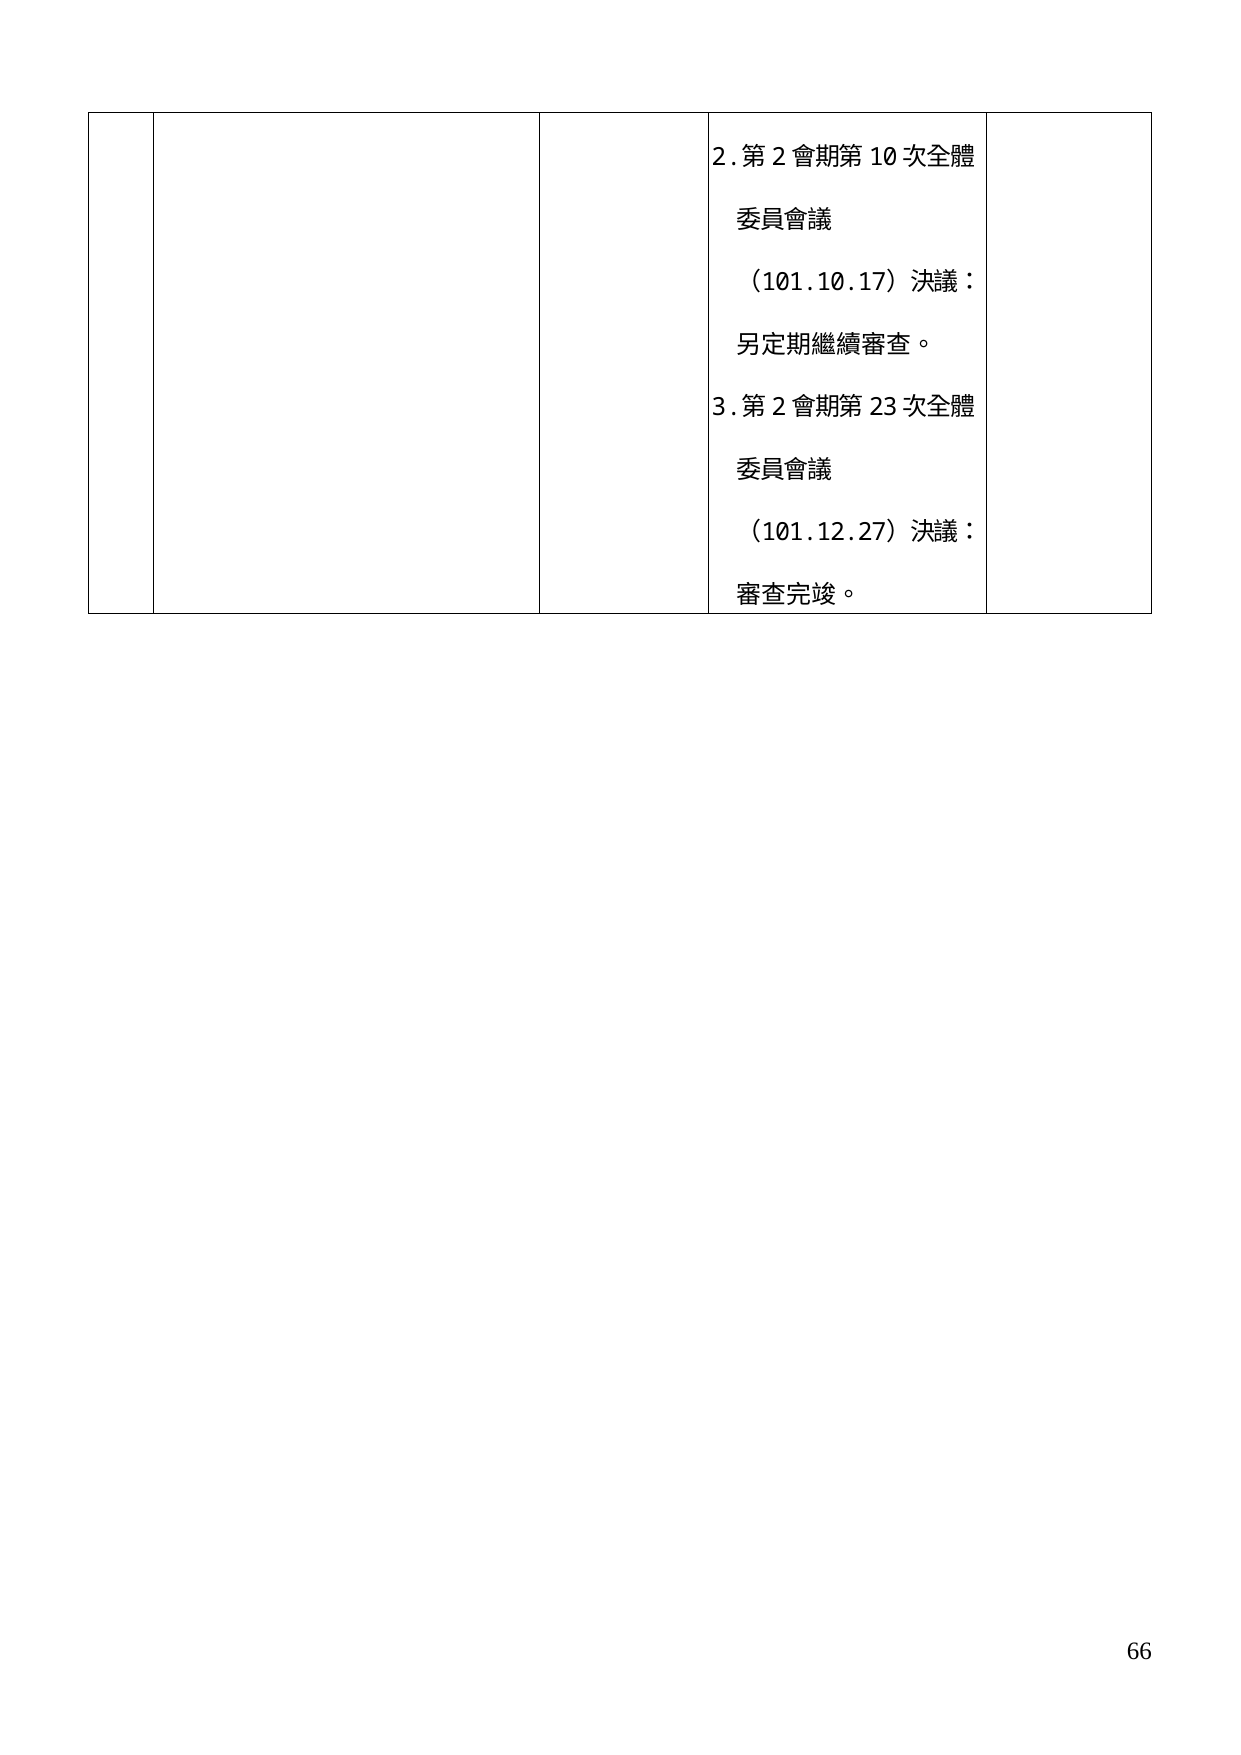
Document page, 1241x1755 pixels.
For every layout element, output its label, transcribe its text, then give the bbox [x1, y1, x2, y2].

table_cell 2.第2會期第10次全體委員會議（101.10.17）決議：另定期繼續審查。 3.第2會期第23次全體委員會議（101.12.27）決議：審查完竣。 [709, 113, 986, 613]
table_cell [154, 113, 539, 613]
table_cell [987, 113, 1151, 613]
table_cell [89, 113, 153, 613]
table_cell [540, 113, 708, 613]
